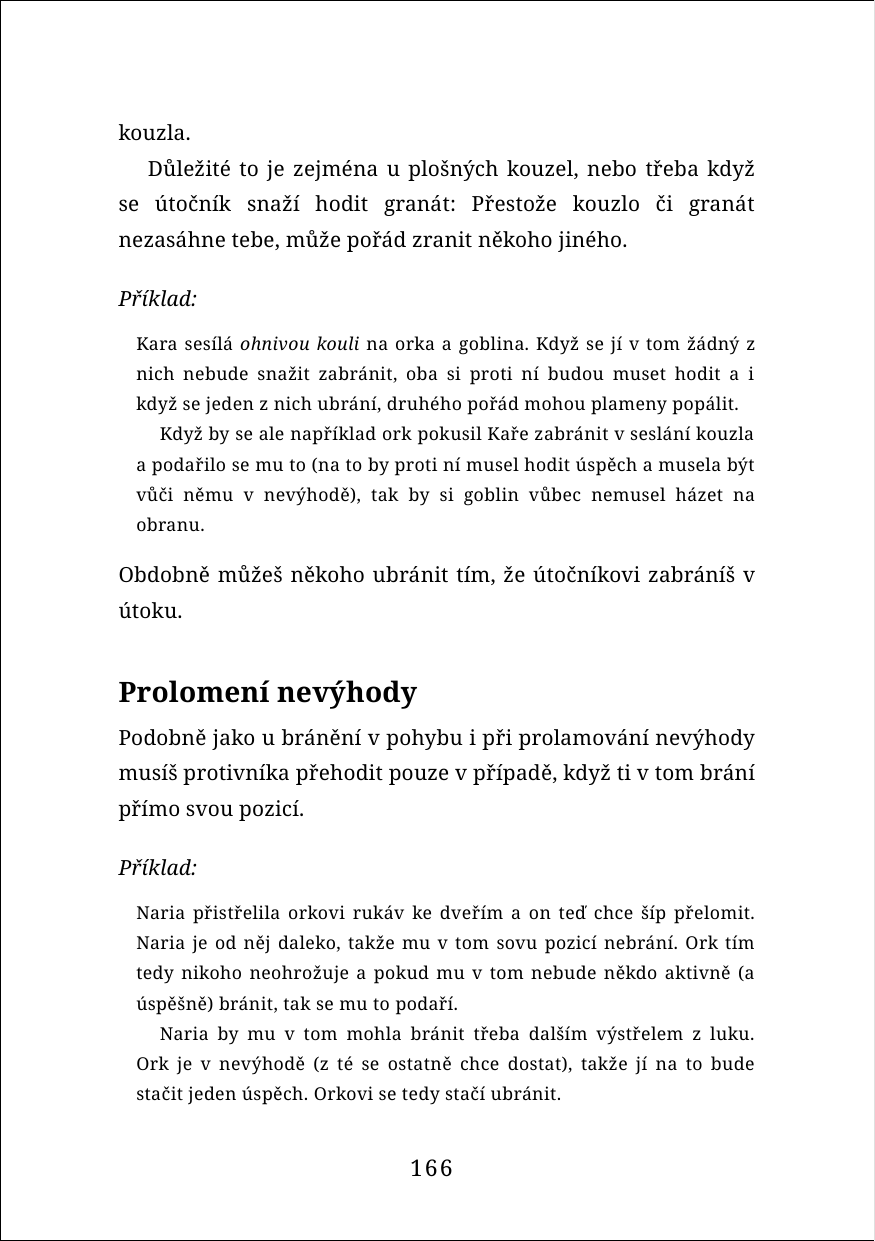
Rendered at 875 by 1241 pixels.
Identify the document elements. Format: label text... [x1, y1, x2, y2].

text Obdobně můžeš někoho ubránit tím, že útočníkovi zabráníš v útoku. [118, 560, 756, 624]
subtitle Prolomení nevýhody [118, 673, 756, 711]
text Příklad: [118, 284, 756, 312]
text Podobně jako u bránění v pohybu i při prolamování nevýhody musíš protivníka přehodit pouze v případě, když ti v tom brání přímo svou pozicí. [118, 723, 756, 822]
text kouzla. Důležité to je zejména u plošných kouzel, nebo třeba když se útočník snaží hodit granát: Přestože kouzlo či granát nezasáhne tebe, může pořád zranit někoho jiného. [118, 118, 756, 253]
text Příklad: [118, 853, 756, 882]
text Naria přistřelila orkovi rukáv ke dveřím a on teď chce šíp přelomit. Naria je od něj daleko, takže mu v tom sovu pozicí nebrání. Ork tím tedy nikoho neohrožuje a pokud mu v tom nebude někdo aktivně (a úspěšně) bránit, tak se mu to podaří. Naria by mu v tom mohla bránit třeba dalším výstřelem z luku. Ork je v nevýhodě (z té se ostatně chce dostat), takže jí na to bude stačit jeden úspěch. Orkovi se tedy stačí ubránit. [136, 900, 756, 1106]
text Kara sesílá ohnivou kouli na orka a goblina. Když se jí v tom žádný z nich nebude snažit zabránit, oba si proti ní budou muset hodit a i když se jeden z nich ubrání, druhého pořád mohou plameny popálit. Když by se ale například ork pokusil Kaře zabránit v seslání kouzla a podařilo se mu to (na to by proti ní musel hodit úspěch a musela být vůči němu v nevýhodě), tak by si goblin vůbec nemusel házet na obranu. [136, 331, 756, 537]
